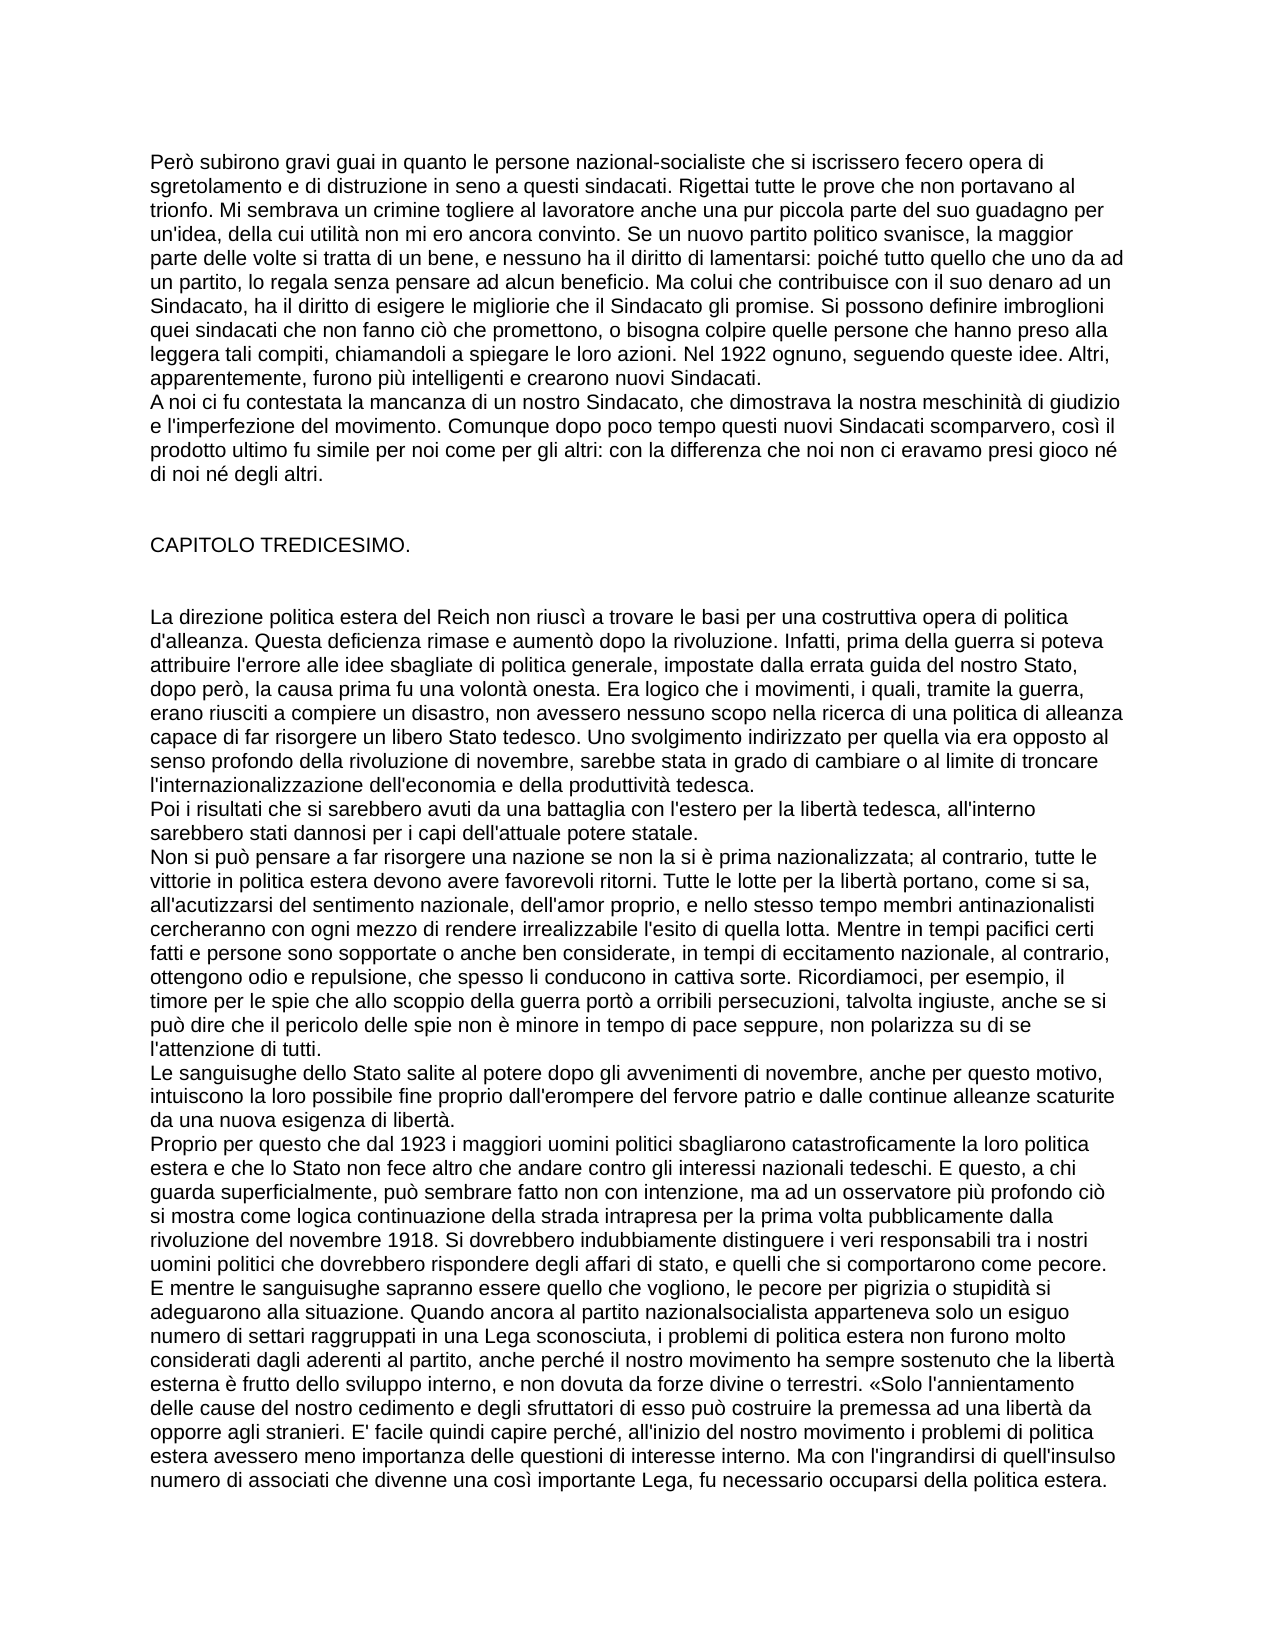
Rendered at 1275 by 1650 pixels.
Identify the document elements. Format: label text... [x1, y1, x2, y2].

text Però subirono gravi guai in quanto le persone nazional-socialiste che si iscrissero fecero opera di sgretolamento e di distruzione in seno a questi sindacati. Rigettai tutte le prove che non portavano al trionfo. Mi sembrava un crimine togliere al lavoratore anche una pur piccola parte del suo guadagno per un'idea, della cui utilità non mi ero ancora convinto. Se un nuovo partito politico svanisce, la maggior parte delle volte si tratta di un bene, e nessuno ha il diritto di lamentarsi: poiché tutto quello che uno da ad un partito, lo regala senza pensare ad alcun beneficio. Ma colui che contribuisce con il suo denaro ad un Sindacato, ha il diritto di esigere le migliorie che il Sindacato gli promise. Si possono definire imbroglioni quei sindacati che non fanno ciò che promettono, o bisogna colpire quelle persone che hanno preso alla leggera tali compiti, chiamandoli a spiegare le loro azioni. Nel 1922 ognuno, seguendo queste idee. Altri, apparentemente, furono più intelligenti e crearono nuovi Sindacati. [150, 150, 1125, 389]
text Poi i risultati che si sarebbero avuti da una battaglia con l'estero per la libertà tedesca, all'interno sarebbero stati dannosi per i capi dell'attuale potere statale. [150, 797, 1125, 845]
text La direzione politica estera del Reich non riuscì a trovare le basi per una costruttiva opera di politica d'alleanza. Questa deficienza rimase e aumentò dopo la rivoluzione. Infatti, prima della guerra si poteva attribuire l'errore alle idee sbagliate di politica generale, impostate dalla errata guida del nostro Stato, dopo però, la causa prima fu una volontà onesta. Era logico che i movimenti, i quali, tramite la guerra, erano riusciti a compiere un disastro, non avessero nessuno scopo nella ricerca di una politica di alleanza capace di far risorgere un libero Stato tedesco. Uno svolgimento indirizzato per quella via era opposto al senso profondo della rivoluzione di novembre, sarebbe stata in grado di cambiare o al limite di troncare l'internazionalizzazione dell'economia e della produttività tedesca. [150, 605, 1125, 797]
text Proprio per questo che dal 1923 i maggiori uomini politici sbagliarono catastroficamente la loro politica estera e che lo Stato non fece altro che andare contro gli interessi nazionali tedeschi. E questo, a chi guarda superficialmente, può sembrare fatto non con intenzione, ma ad un osservatore più profondo ciò si mostra come logica continuazione della strada intrapresa per la prima volta pubblicamente dalla rivoluzione del novembre 1918. Si dovrebbero indubbiamente distinguere i veri responsabili tra i nostri uomini politici che dovrebbero rispondere degli affari di stato, e quelli che si comportarono come pecore. E mentre le sanguisughe sapranno essere quello che vogliono, le pecore per pigrizia o stupidità si adeguarono alla situazione. Quando ancora al partito nazionalsocialista apparteneva solo un esiguo numero di settari raggruppati in una Lega sconosciuta, i problemi di politica estera non furono molto considerati dagli aderenti al partito, anche perché il nostro movimento ha sempre sostenuto che la libertà esterna è frutto dello sviluppo interno, e non dovuta da forze divine o terrestri. «Solo l'annientamento delle cause del nostro cedimento e degli sfruttatori di esso può costruire la premessa ad una libertà da opporre agli stranieri. E' facile quindi capire perché, all'inizio del nostro movimento i problemi di politica estera avessero meno importanza delle questioni di interesse interno. Ma con l'ingrandirsi di quell'insulso numero di associati che divenne una così importante Lega, fu necessario occuparsi della politica estera. [150, 1132, 1125, 1492]
text A noi ci fu contestata la mancanza di un nostro Sindacato, che dimostrava la nostra meschinità di giudizio e l'imperfezione del movimento. Comunque dopo poco tempo questi nuovi Sindacati scomparvero, così il prodotto ultimo fu simile per noi come per gli altri: con la differenza che noi non ci eravamo presi gioco né di noi né degli altri. [150, 389, 1125, 485]
text CAPITOLO TREDICESIMO. [150, 533, 1125, 557]
text Non si può pensare a far risorgere una nazione se non la si è prima nazionalizzata; al contrario, tutte le vittorie in politica estera devono avere favorevoli ritorni. Tutte le lotte per la libertà portano, come si sa, all'acutizzarsi del sentimento nazionale, dell'amor proprio, e nello stesso tempo membri antinazionalisti cercheranno con ogni mezzo di rendere irrealizzabile l'esito di quella lotta. Mentre in tempi pacifici certi fatti e persone sono sopportate o anche ben considerate, in tempi di eccitamento nazionale, al contrario, ottengono odio e repulsione, che spesso li conducono in cattiva sorte. Ricordiamoci, per esempio, il timore per le spie che allo scoppio della guerra portò a orribili persecuzioni, talvolta ingiuste, anche se si può dire che il pericolo delle spie non è minore in tempo di pace seppure, non polarizza su di se l'attenzione di tutti. [150, 845, 1125, 1060]
text Le sanguisughe dello Stato salite al potere dopo gli avvenimenti di novembre, anche per questo motivo, intuiscono la loro possibile fine proprio dall'erompere del fervore patrio e dalle continue alleanze scaturite da una nuova esigenza di libertà. [150, 1060, 1125, 1132]
